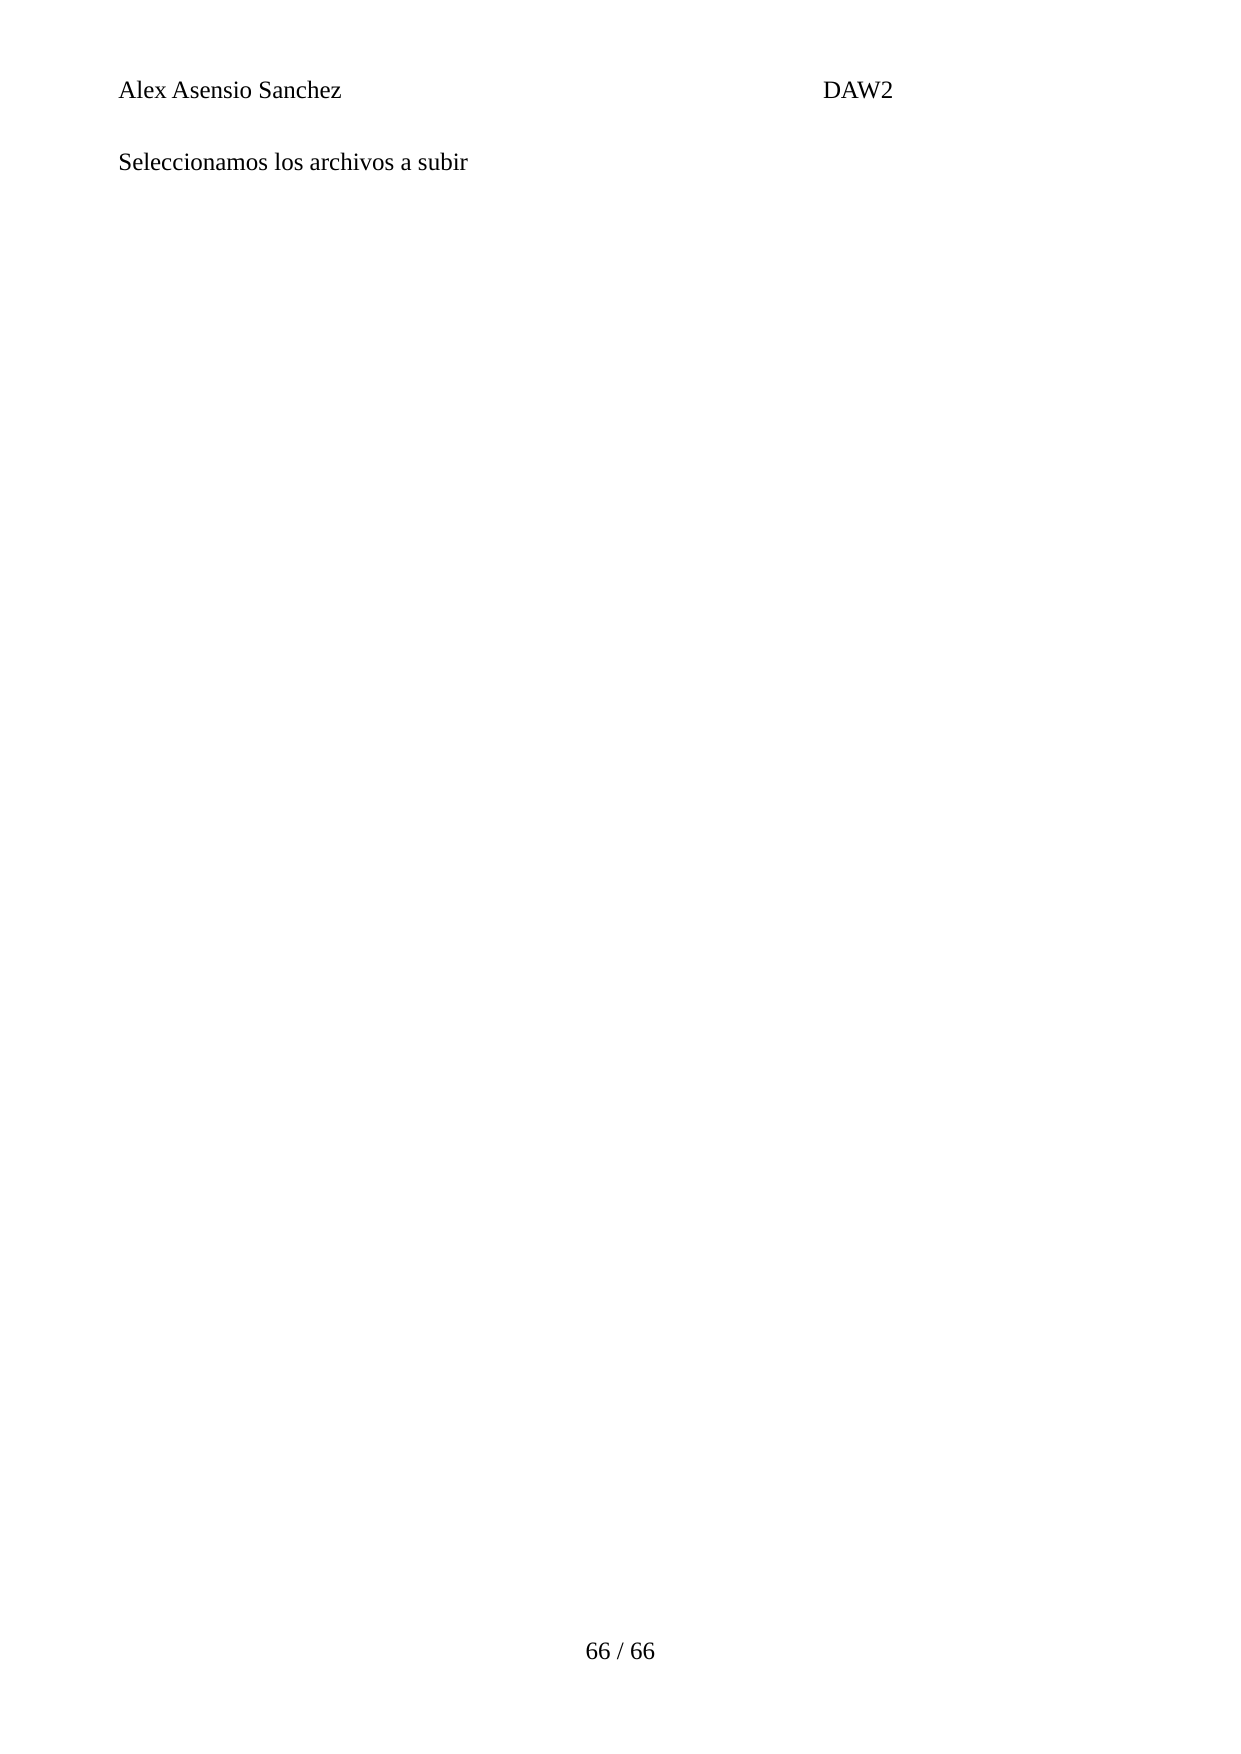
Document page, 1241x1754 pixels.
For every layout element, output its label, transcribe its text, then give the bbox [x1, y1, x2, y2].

text Seleccionamos los archivos a subir [118, 147, 1122, 176]
